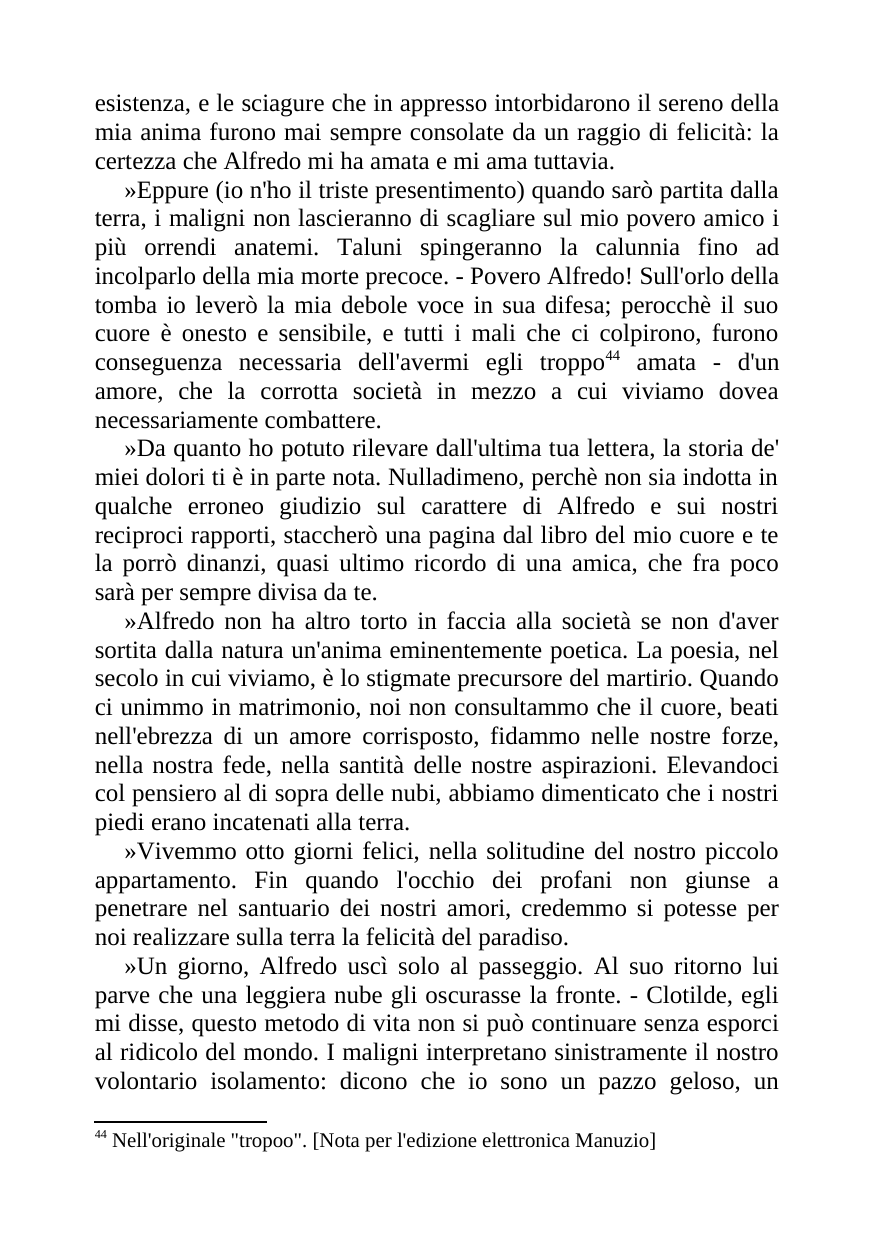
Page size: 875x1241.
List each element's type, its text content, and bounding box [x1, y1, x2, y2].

text »Vivemmo otto giorni felici, nella solitudine del nostro piccolo appartamento. Fin quando l'occhio dei profani non giunse a penetrare nel santuario dei nostri amori, credemmo si potesse per noi realizzare sulla terra la felicità del paradiso. [94, 836, 779, 951]
text »Un giorno, Alfredo uscì solo al passeggio. Al suo ritorno lui parve che una leggiera nube gli oscurasse la fronte. - Clotilde, egli mi disse, questo metodo di vita non si può continuare senza esporci al ridicolo del mondo. I maligni interpretano sinistramente il nostro volontario isolamento: dicono che io sono un pazzo geloso, un [94, 951, 779, 1095]
text esistenza, e le sciagure che in appresso intorbidarono il sereno della mia anima furono mai sempre consolate da un raggio di felicità: la certezza che Alfredo mi ha amata e mi ama tuttavia. [94, 88, 779, 175]
text Nell'originale "tropoo". [Nota per l'edizione elettronica Manuzio] [94, 1128, 779, 1152]
text »Da quanto ho potuto rilevare dall'ultima tua lettera, la storia de' miei dolori ti è in parte nota. Nulladimeno, perchè non sia indotta in qualche erroneo giudizio sul carattere di Alfredo e sui nostri reciproci rapporti, staccherò una pagina dal libro del mio cuore e te la porrò dinanzi, quasi ultimo ricordo di una amica, che fra poco sarà per sempre divisa da te. [94, 433, 779, 606]
text »Eppure (io n'ho il triste presentimento) quando sarò partita dalla terra, i maligni non lascieranno di scagliare sul mio povero amico i più orrendi anatemi. Taluni spingeranno la calunnia fino ad incolparlo della mia morte precoce. - Povero Alfredo! Sull'orlo della tomba io leverò la mia debole voce in sua difesa; perocchè il suo cuore è onesto e sensibile, e tutti i mali che ci colpirono, furono conseguenza necessaria dell'avermi egli troppo amata - d'un amore, che la corrotta società in mezzo a cui viviamo dovea necessariamente combattere. [94, 175, 779, 433]
text »Alfredo non ha altro torto in faccia alla società se non d'aver sortita dalla natura un'anima eminentemente poetica. La poesia, nel secolo in cui viviamo, è lo stigmate precursore del martirio. Quando ci unimmo in matrimonio, noi non consultammo che il cuore, beati nell'ebrezza di un amore corrisposto, fidammo nelle nostre forze, nella nostra fede, nella santità delle nostre aspirazioni. Elevandoci col pensiero al di sopra delle nubi, abbiamo dimenticato che i nostri piedi erano incatenati alla terra. [94, 606, 779, 836]
